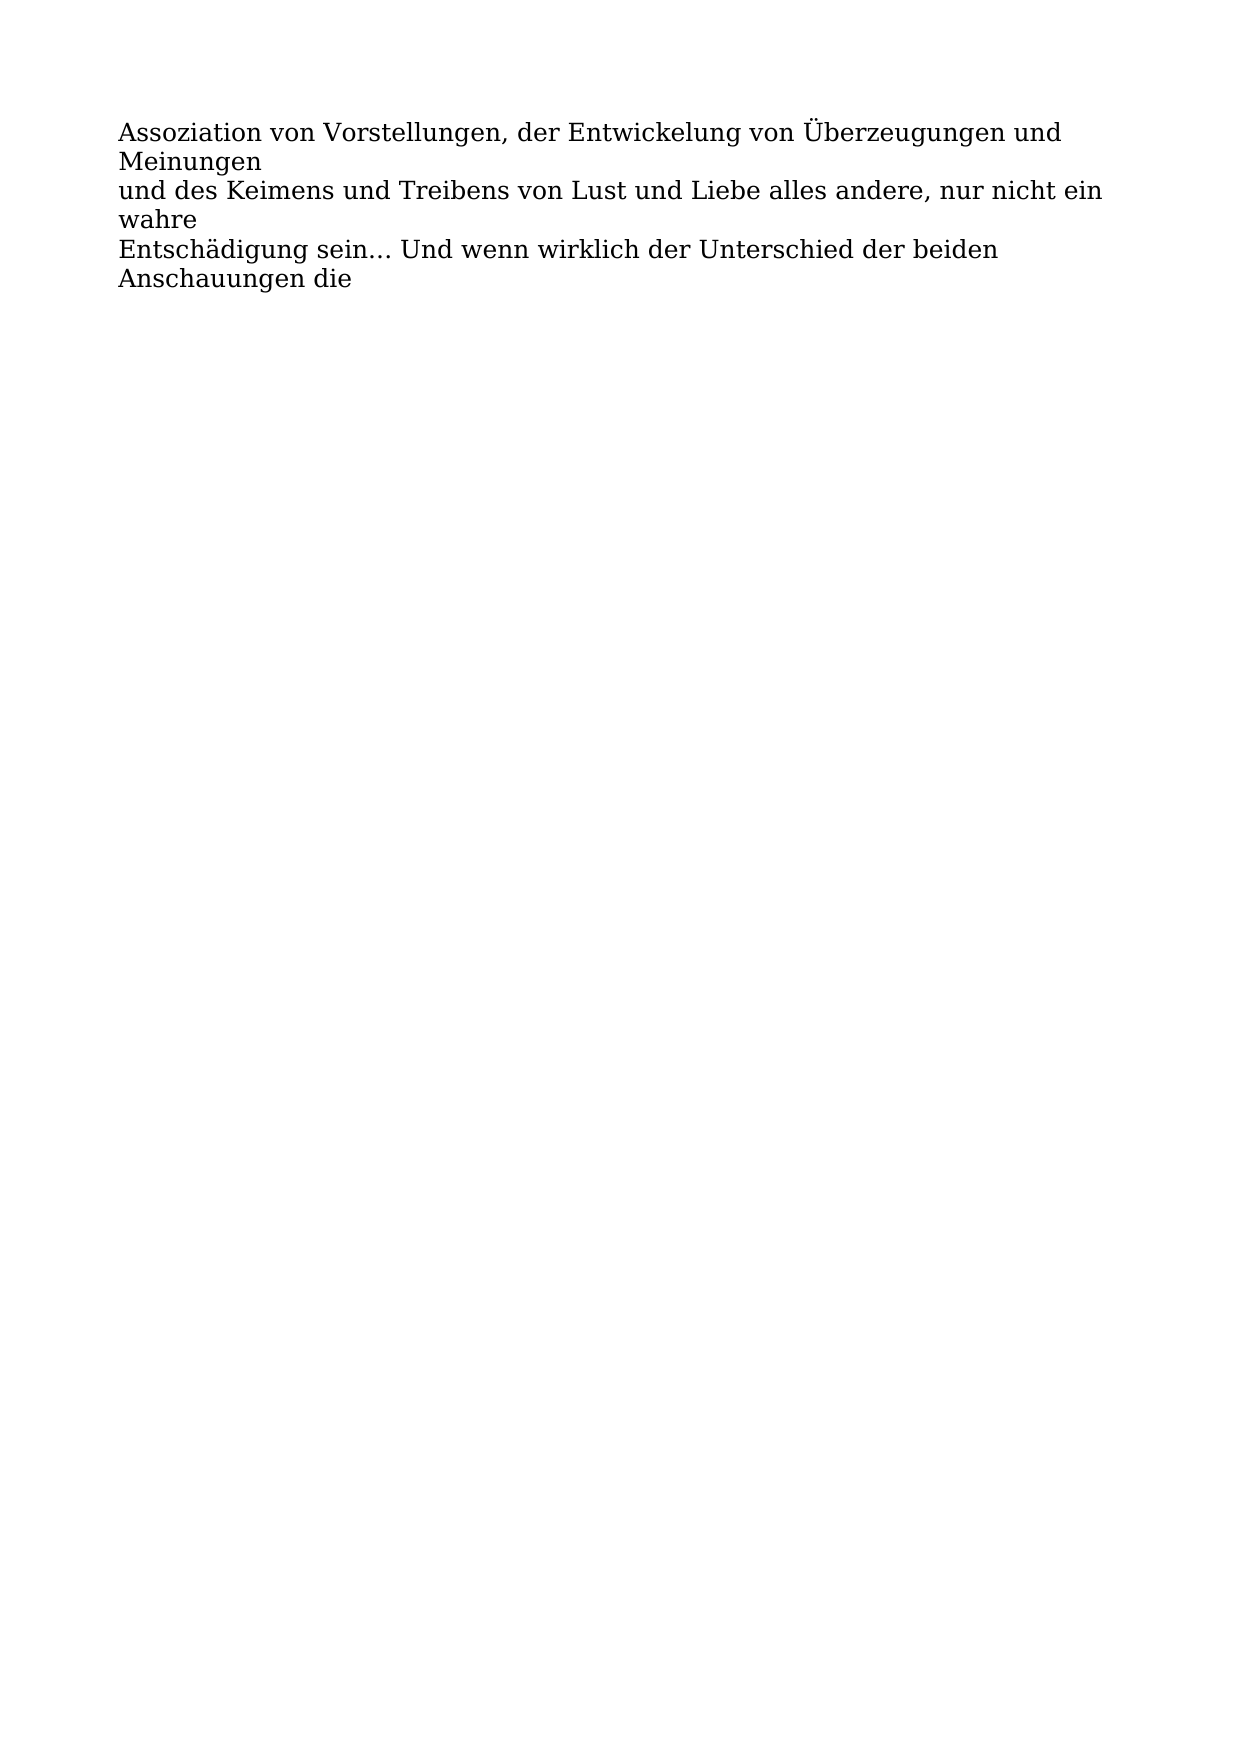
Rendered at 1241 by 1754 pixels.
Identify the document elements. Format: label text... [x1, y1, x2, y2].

text Entschädigung sein... Und wenn wirklich der Unterschied der beiden Anschauungen die [118, 235, 1122, 293]
text Assoziation von Vorstellungen, der Entwickelung von Überzeugungen und Meinungen [118, 118, 1122, 176]
text und des Keimens und Treibens von Lust und Liebe alles andere, nur nicht ein wahre [118, 176, 1122, 235]
